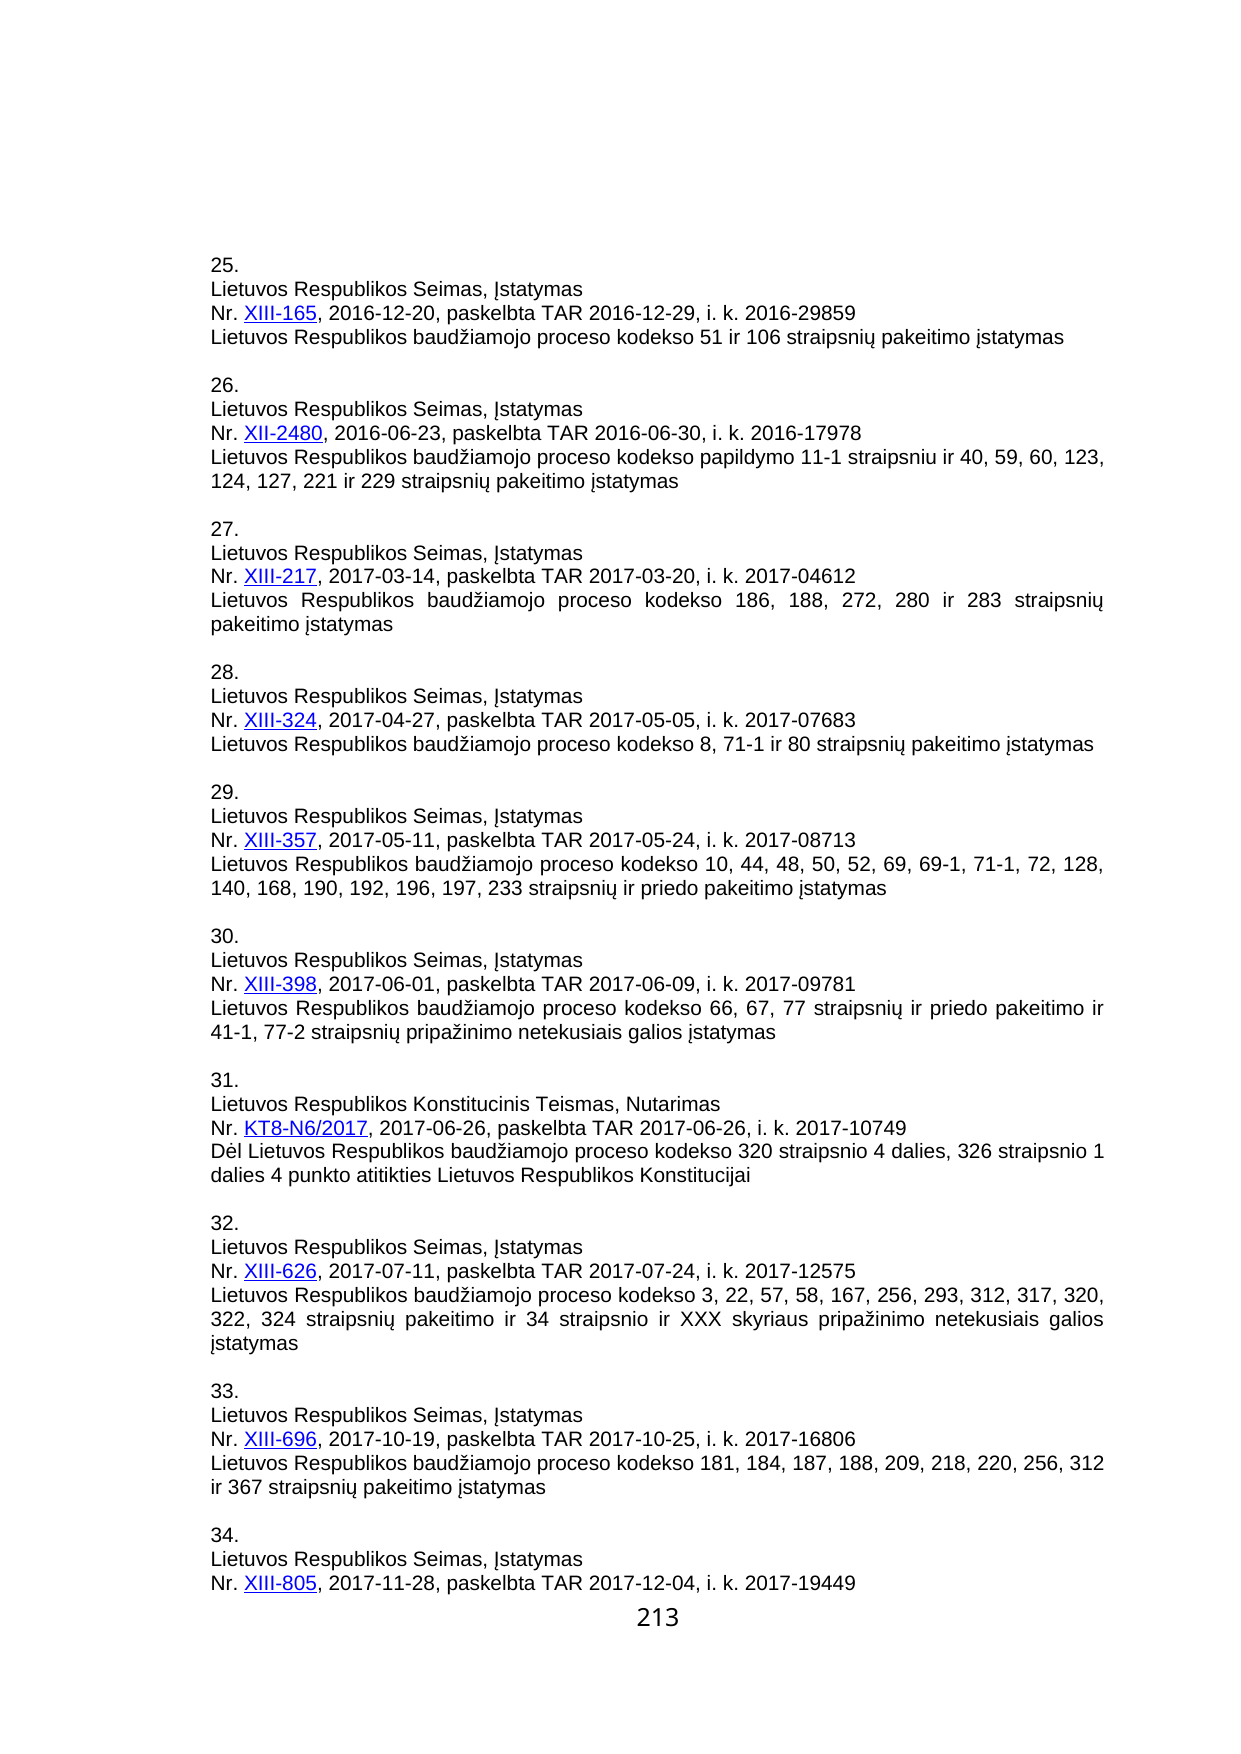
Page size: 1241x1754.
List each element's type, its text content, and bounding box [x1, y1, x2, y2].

text Lietuvos Respublikos baudžiamojo proceso kodekso 3, 22, 57, 58, 167, 256, 293, 312, 317, 320, 322, 324 straipsnių pakeitimo ir 34 straipsnio ir XXX skyriaus pripažinimo netekusiais galios įstatymas [210, 1283, 1105, 1355]
text 27. [210, 516, 1105, 540]
text Lietuvos Respublikos Seimas, Įstatymas [210, 540, 1105, 564]
text Lietuvos Respublikos baudžiamojo proceso kodekso 8, 71-1 ir 80 straipsnių pakeitimo įstatymas [210, 732, 1105, 756]
text Nr. KT8-N6/2017, 2017-06-26, paskelbta TAR 2017-06-26, i. k. 2017-10749 [210, 1115, 1105, 1139]
text Nr. XIII-165, 2016-12-20, paskelbta TAR 2016-12-29, i. k. 2016-29859 [210, 301, 1105, 325]
text Lietuvos Respublikos Seimas, Įstatymas [210, 1547, 1105, 1571]
text Nr. XIII-357, 2017-05-11, paskelbta TAR 2017-05-24, i. k. 2017-08713 [210, 828, 1105, 852]
text 26. [210, 373, 1105, 397]
text Lietuvos Respublikos baudžiamojo proceso kodekso 181, 184, 187, 188, 209, 218, 220, 256, 312 ir 367 straipsnių pakeitimo įstatymas [210, 1451, 1105, 1499]
text Lietuvos Respublikos Seimas, Įstatymas [210, 1403, 1105, 1427]
text Nr. XII-2480, 2016-06-23, paskelbta TAR 2016-06-30, i. k. 2016-17978 [210, 421, 1105, 444]
text 28. [210, 660, 1105, 684]
text 34. [210, 1523, 1105, 1547]
text 31. [210, 1067, 1105, 1091]
text Lietuvos Respublikos Seimas, Įstatymas [210, 684, 1105, 708]
text Lietuvos Respublikos baudžiamojo proceso kodekso 10, 44, 48, 50, 52, 69, 69-1, 71-1, 72, 128, 140, 168, 190, 192, 196, 197, 233 straipsnių ir priedo pakeitimo įstatymas [210, 852, 1105, 900]
text Lietuvos Respublikos Seimas, Įstatymas [210, 948, 1105, 972]
text Lietuvos Respublikos baudžiamojo proceso kodekso 186, 188, 272, 280 ir 283 straipsnių pakeitimo įstatymas [210, 588, 1105, 636]
text 29. [210, 780, 1105, 804]
text Nr. XIII-626, 2017-07-11, paskelbta TAR 2017-07-24, i. k. 2017-12575 [210, 1259, 1105, 1283]
text Nr. XIII-324, 2017-04-27, paskelbta TAR 2017-05-05, i. k. 2017-07683 [210, 708, 1105, 732]
text Nr. XIII-217, 2017-03-14, paskelbta TAR 2017-03-20, i. k. 2017-04612 [210, 564, 1105, 588]
text Lietuvos Respublikos Seimas, Įstatymas [210, 397, 1105, 421]
text Lietuvos Respublikos Konstitucinis Teismas, Nutarimas [210, 1091, 1105, 1115]
text Lietuvos Respublikos baudžiamojo proceso kodekso 51 ir 106 straipsnių pakeitimo įstatymas [210, 325, 1105, 349]
text Lietuvos Respublikos Seimas, Įstatymas [210, 1235, 1105, 1259]
text Nr. XIII-805, 2017-11-28, paskelbta TAR 2017-12-04, i. k. 2017-19449 [210, 1571, 1105, 1594]
text Lietuvos Respublikos Seimas, Įstatymas [210, 804, 1105, 828]
text Dėl Lietuvos Respublikos baudžiamojo proceso kodekso 320 straipsnio 4 dalies, 326 straipsnio 1 dalies 4 punkto atitikties Lietuvos Respublikos Konstitucijai [210, 1139, 1105, 1187]
text Nr. XIII-398, 2017-06-01, paskelbta TAR 2017-06-09, i. k. 2017-09781 [210, 972, 1105, 996]
text Lietuvos Respublikos baudžiamojo proceso kodekso 66, 67, 77 straipsnių ir priedo pakeitimo ir 41-1, 77-2 straipsnių pripažinimo netekusiais galios įstatymas [210, 996, 1105, 1043]
text 25. [210, 253, 1105, 277]
text Lietuvos Respublikos Seimas, Įstatymas [210, 277, 1105, 301]
text Lietuvos Respublikos baudžiamojo proceso kodekso papildymo 11-1 straipsniu ir 40, 59, 60, 123, 124, 127, 221 ir 229 straipsnių pakeitimo įstatymas [210, 444, 1105, 492]
text 32. [210, 1211, 1105, 1235]
text 33. [210, 1379, 1105, 1403]
text Nr. XIII-696, 2017-10-19, paskelbta TAR 2017-10-25, i. k. 2017-16806 [210, 1427, 1105, 1451]
text 30. [210, 924, 1105, 948]
